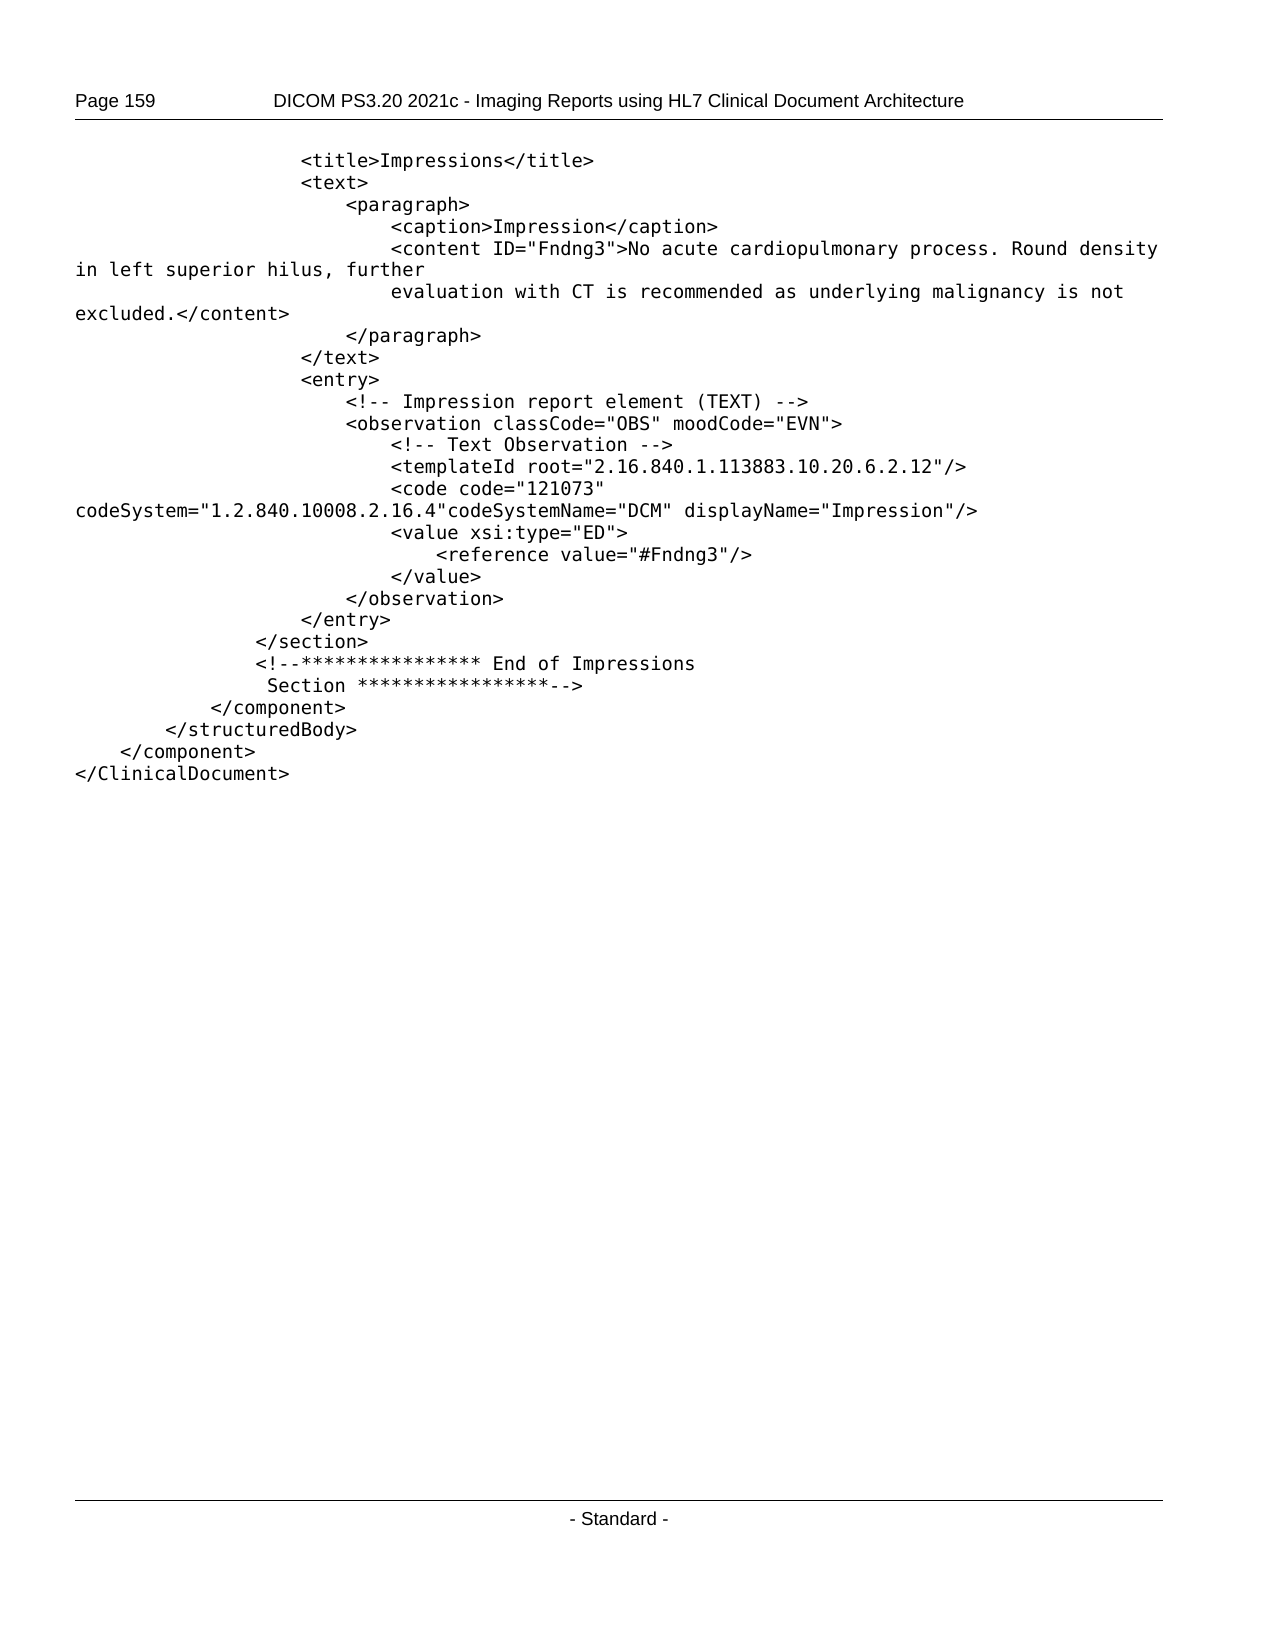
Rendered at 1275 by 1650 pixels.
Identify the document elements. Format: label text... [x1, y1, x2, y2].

text <title>Impressions</title> <text> <paragraph> <caption>Impression</caption> <content ID="Fndng3">No acute cardiopulmonary process. Round density in left superior hilus, further evaluation with CT is recommended as underlying malignancy is not excluded.</content> </paragraph> </text> <entry> <!-- Impression report element (TEXT) --> <observation classCode="OBS" moodCode="EVN"> <!-- Text Observation --> <templateId root="2.16.840.1.113883.10.20.6.2.12"/> <code code="121073" codeSystem="1.2.840.10008.2.16.4"codeSystemName="DCM" displayName="Impression"/> <value xsi:type="ED"> <reference value="#Fndng3"/> </value> </observation> </entry> </section> <!--**************** End of Impressions Section *****************--> </component> </structuredBody> </component> </ClinicalDocument> [75, 150, 1162, 784]
